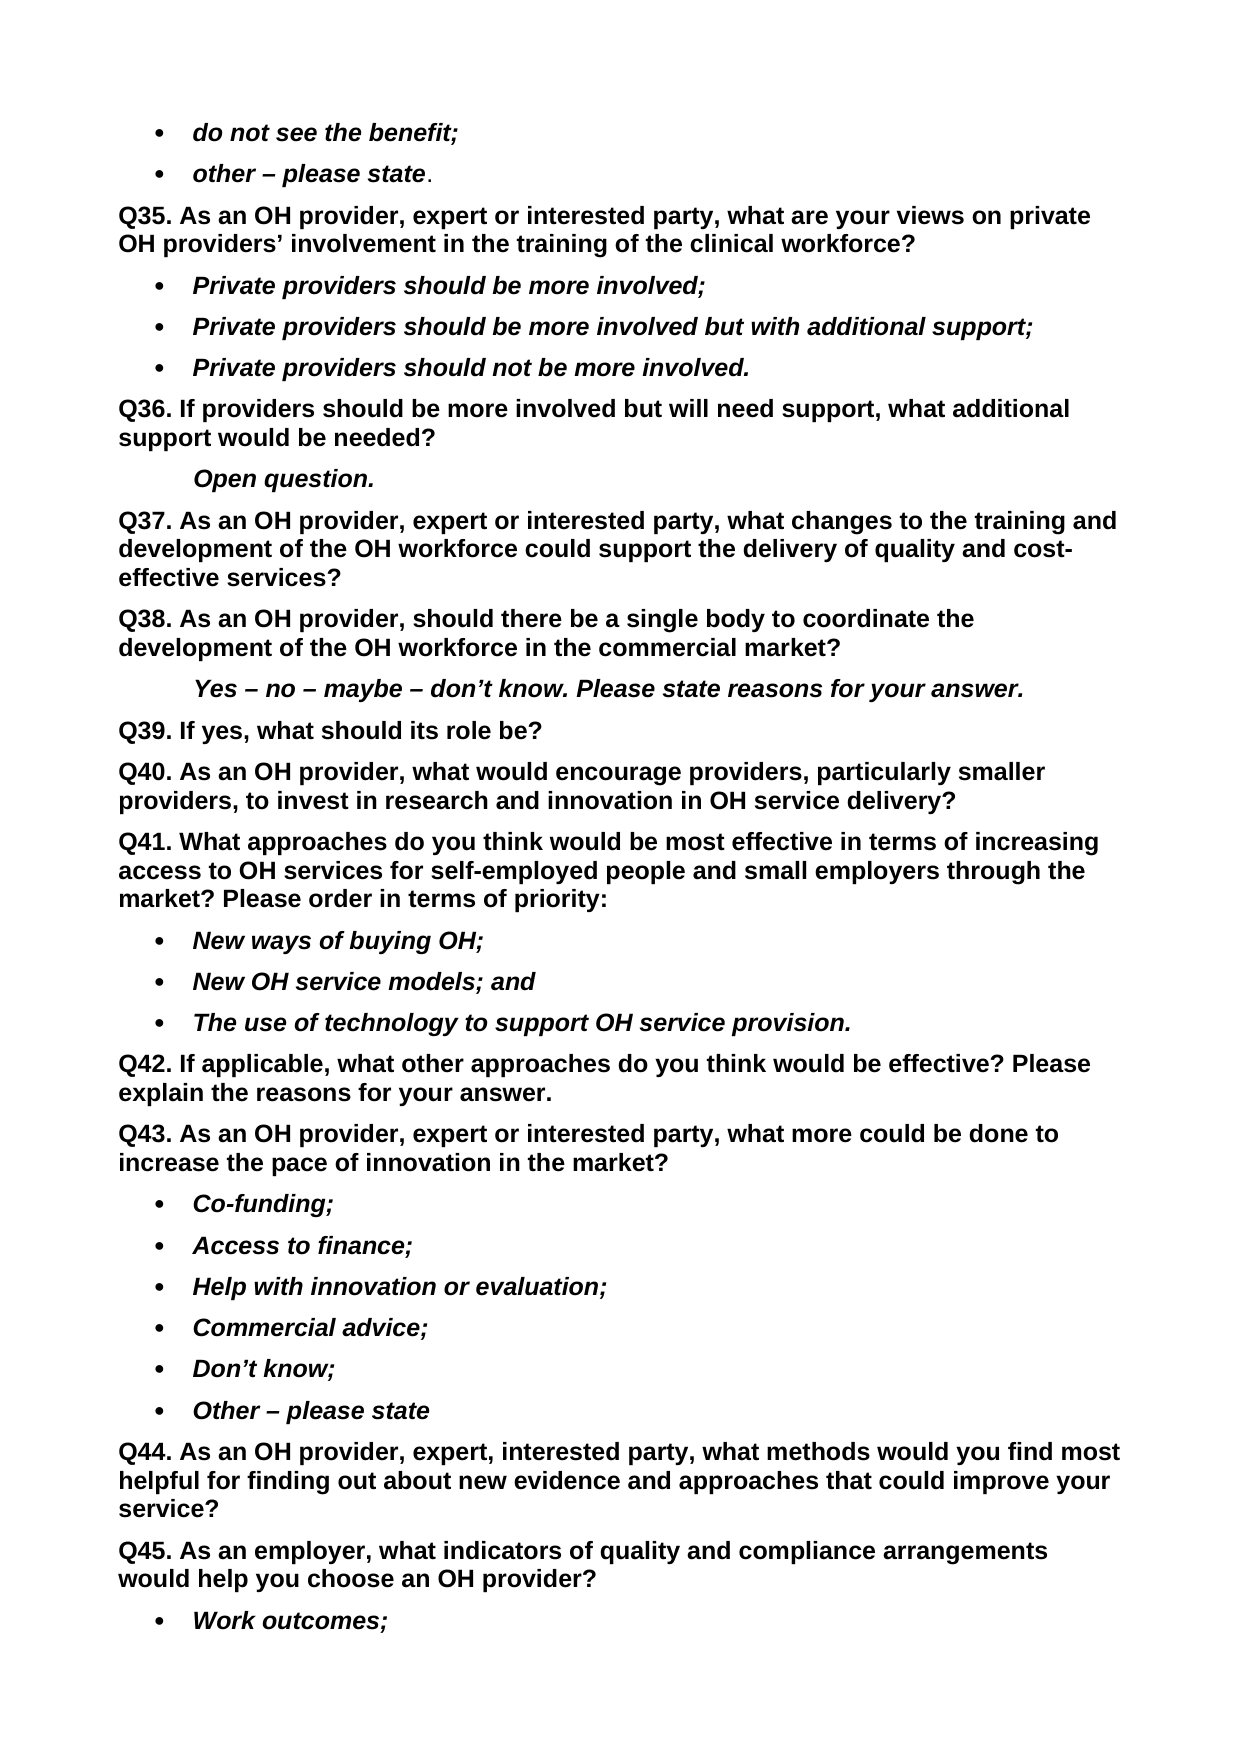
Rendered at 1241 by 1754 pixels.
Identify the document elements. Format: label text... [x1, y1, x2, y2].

list Private providers should be more involved; [155, 271, 1122, 299]
list Q45. As an employer, what indicators of quality and compliance arrangements would help you choose an OH provider? [118, 1536, 1122, 1593]
list Work outcomes; [155, 1606, 1122, 1634]
list Q36. If providers should be more involved but will need support, what additional support would be needed? [118, 394, 1122, 452]
list Private providers should not be more involved. [155, 353, 1122, 382]
list Q41. What approaches do you think would be most effective in terms of increasing access to OH services for self-employed people and small employers through the market? Please order in terms of priority: [118, 827, 1122, 913]
list Open question. [118, 464, 1122, 493]
list The use of technology to support OH service provision. [155, 1008, 1122, 1037]
list Yes – no – maybe – don’t know. Please state reasons for your answer. [118, 674, 1122, 703]
list Private providers should be more involved but with additional support; [155, 312, 1122, 341]
list other – please state. [155, 159, 1122, 188]
list Q39. If yes, what should its role be? [118, 716, 1122, 744]
list New ways of buying OH; [155, 926, 1122, 954]
list Commercial advice; [155, 1313, 1122, 1342]
list Access to finance; [155, 1231, 1122, 1259]
list Q43. As an OH provider, expert or interested party, what more could be done to increase the pace of innovation in the market? [118, 1119, 1122, 1177]
list Q35. As an OH provider, expert or interested party, what are your views on private OH providers’ involvement in the training of the clinical workforce? [118, 201, 1122, 258]
list Q38. As an OH provider, should there be a single body to coordinate the development of the OH workforce in the commercial market? [118, 604, 1122, 662]
list Q40. As an OH provider, what would encourage providers, particularly smaller providers, to invest in research and innovation in OH service delivery? [118, 757, 1122, 814]
list Q42. If applicable, what other approaches do you think would be effective? Please explain the reasons for your answer. [118, 1049, 1122, 1107]
list Other – please state [155, 1396, 1122, 1424]
list New OH service models; and [155, 967, 1122, 996]
list Q37. As an OH provider, expert or interested party, what changes to the training and development of the OH workforce could support the delivery of quality and cost-effective services? [118, 506, 1122, 592]
list Q44. As an OH provider, expert, interested party, what methods would you find most helpful for finding out about new evidence and approaches that could improve your service? [118, 1437, 1122, 1523]
list Don’t know; [155, 1354, 1122, 1383]
list do not see the benefit; [155, 118, 1122, 147]
list Co-funding; [155, 1189, 1122, 1218]
list Help with innovation or evaluation; [155, 1272, 1122, 1301]
